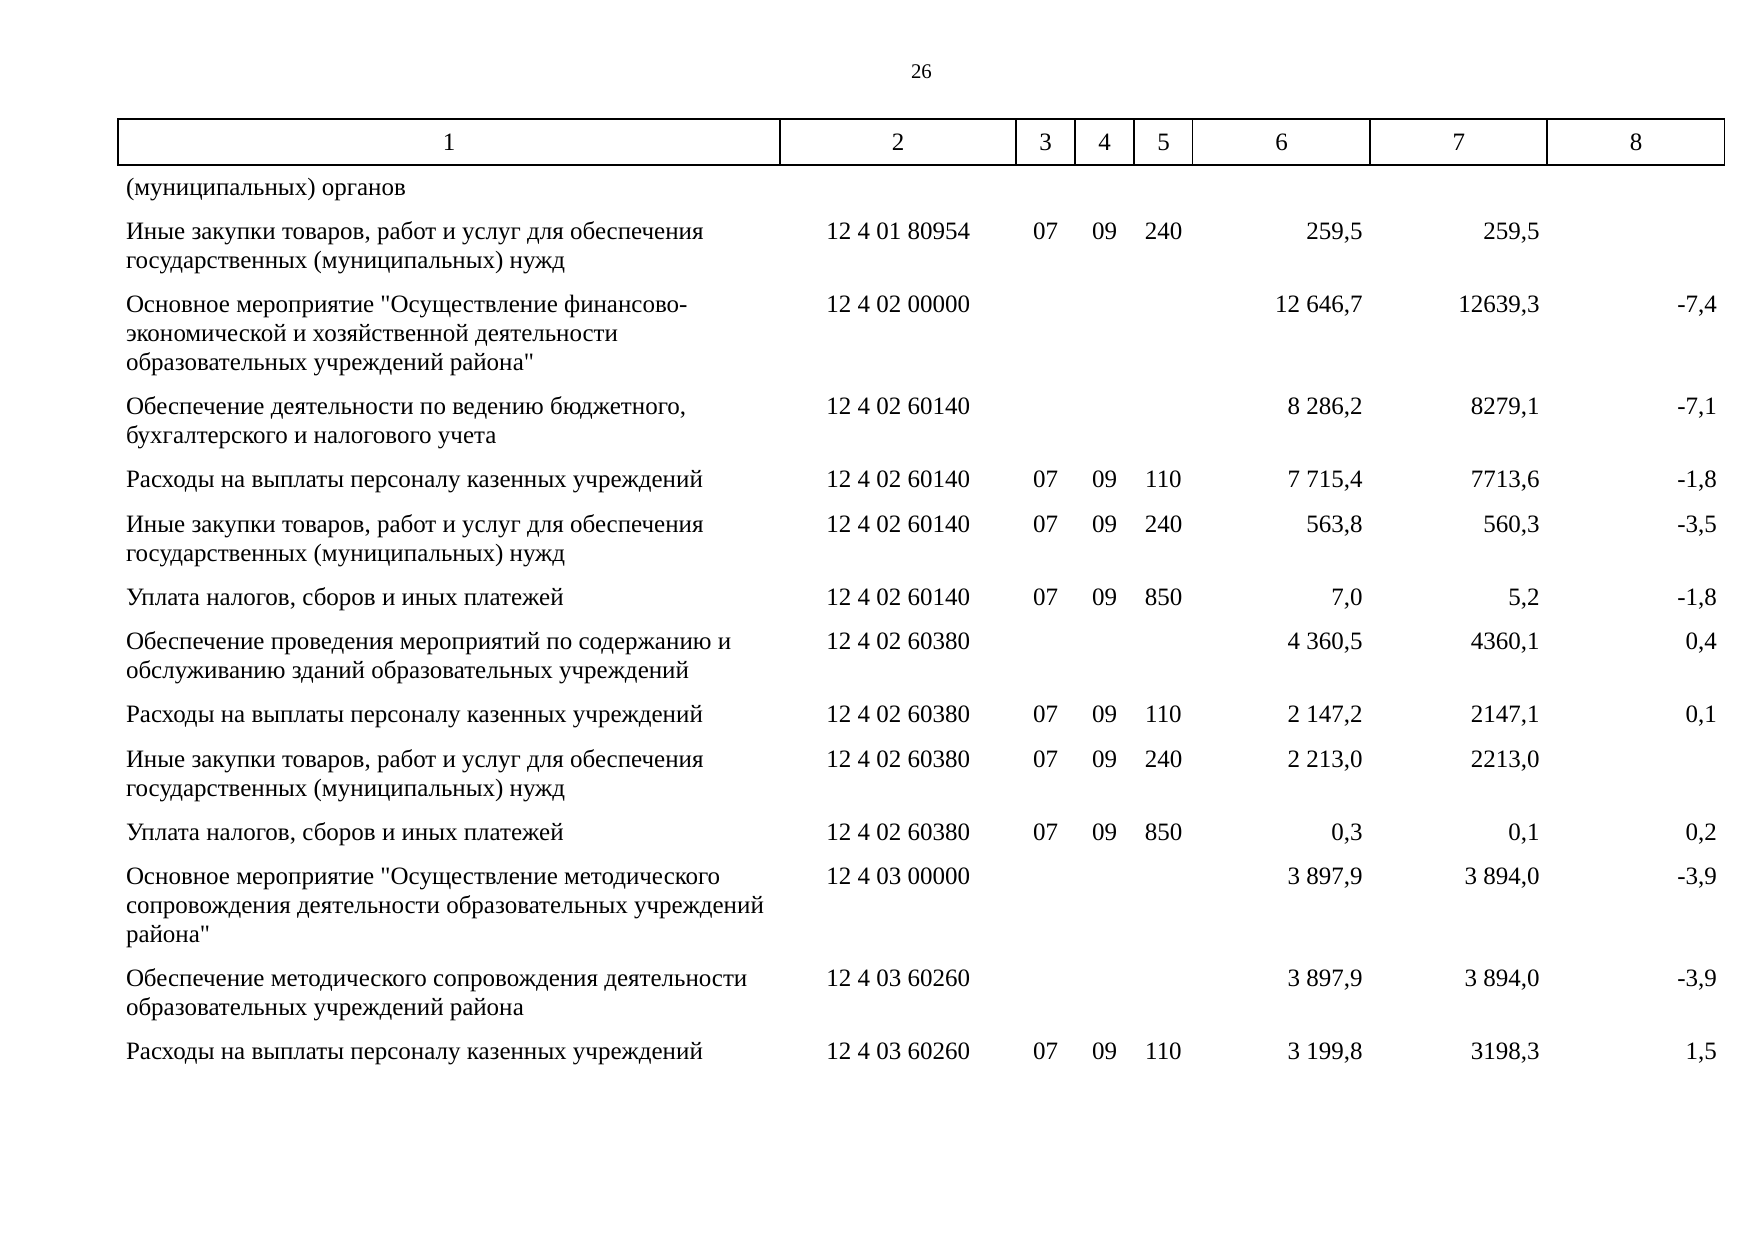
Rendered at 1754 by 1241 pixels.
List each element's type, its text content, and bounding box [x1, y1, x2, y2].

table_cell 259,5 [1370, 209, 1547, 282]
table_cell 563,8 [1193, 501, 1370, 574]
table_cell 3 894,0 [1370, 854, 1547, 955]
table_cell 09 [1075, 457, 1134, 501]
table_cell 12 646,7 [1193, 282, 1370, 383]
table_cell 1,5 [1547, 1029, 1724, 1073]
table_header [119, 120, 779, 164]
table_cell 07 [1016, 209, 1075, 282]
table_cell 0,3 [1193, 809, 1370, 853]
table_cell Иные закупки товаров, работ и услуг для обеспечения государственных (муниципальных) нужд [118, 209, 780, 282]
table_cell Иные закупки товаров, работ и услуг для обеспечения государственных (муниципальных) нужд [118, 501, 780, 574]
table_cell 12 4 03 00000 [780, 854, 1016, 955]
table_cell 07 [1016, 574, 1075, 618]
table_cell 259,5 [1193, 209, 1370, 282]
table_cell 560,3 [1370, 501, 1547, 574]
table_cell [1016, 854, 1075, 955]
table_cell [1547, 166, 1724, 208]
table_header 6 [1201, 128, 1362, 156]
table_cell [1547, 736, 1724, 809]
table_cell 12 4 02 60140 [780, 501, 1016, 574]
table_cell -1,8 [1547, 574, 1724, 618]
table_cell [1134, 282, 1193, 383]
table_header [1371, 120, 1546, 164]
table_cell Расходы на выплаты персоналу казенных учреждений [118, 457, 780, 501]
table_cell [1370, 166, 1547, 208]
table_cell -7,4 [1547, 282, 1724, 383]
table_cell -3,5 [1547, 501, 1724, 574]
table_cell 09 [1075, 809, 1134, 853]
table_cell 12 4 02 60380 [780, 692, 1016, 736]
table_cell 3 894,0 [1370, 955, 1547, 1028]
table_cell 12 4 02 60380 [780, 619, 1016, 692]
table_cell 2147,1 [1370, 692, 1547, 736]
table_cell 240 [1134, 209, 1193, 282]
table_cell 07 [1016, 1029, 1075, 1073]
table_cell 12 4 02 60140 [780, 574, 1016, 618]
table_cell -3,9 [1547, 854, 1724, 955]
table_cell -1,8 [1547, 457, 1724, 501]
table_cell Расходы на выплаты персоналу казенных учреждений [118, 1029, 780, 1073]
table_cell [1193, 166, 1370, 208]
table_cell 12 4 02 00000 [780, 282, 1016, 383]
table_header 4 [1083, 128, 1126, 156]
table_cell [1134, 166, 1193, 208]
table_cell 240 [1134, 736, 1193, 809]
table_cell 4360,1 [1370, 619, 1547, 692]
table_cell 12 4 02 60380 [780, 736, 1016, 809]
table_header [1548, 120, 1724, 164]
table_header 2 [788, 128, 1008, 156]
table_cell 12 4 01 80954 [780, 209, 1016, 282]
table_cell 3 897,9 [1193, 955, 1370, 1028]
table_cell [1134, 619, 1193, 692]
table_cell Основное мероприятие "Осуществление финансово-экономической и хозяйственной деятельности образовательных учреждений района" [118, 282, 780, 383]
table_cell 07 [1016, 692, 1075, 736]
table_cell 0,2 [1547, 809, 1724, 853]
table_cell 3198,3 [1370, 1029, 1547, 1073]
table_cell 12 4 02 60140 [780, 384, 1016, 457]
table_cell 09 [1075, 1029, 1134, 1073]
table_cell 7 715,4 [1193, 457, 1370, 501]
table_cell 09 [1075, 574, 1134, 618]
table_cell [1134, 384, 1193, 457]
table_header [781, 120, 1015, 164]
table_cell 8279,1 [1370, 384, 1547, 457]
table_cell 09 [1075, 692, 1134, 736]
table_cell 0,1 [1547, 692, 1724, 736]
table_cell Иные закупки товаров, работ и услуг для обеспечения государственных (муниципальных) нужд [118, 736, 780, 809]
table_header [1076, 120, 1133, 164]
table_cell 12 4 02 60380 [780, 809, 1016, 853]
table_header [1193, 120, 1369, 164]
table_header 1 [126, 128, 772, 156]
table_cell (муниципальных) органов [118, 166, 780, 208]
table_cell Обеспечение проведения мероприятий по содержанию и обслуживанию зданий образовательных учреждений [118, 619, 780, 692]
table_cell 09 [1075, 501, 1134, 574]
table_header [1017, 120, 1074, 164]
table_cell Обеспечение деятельности по ведению бюджетного, бухгалтерского и налогового учета [118, 384, 780, 457]
table_cell [1075, 282, 1134, 383]
table_cell 850 [1134, 809, 1193, 853]
table_cell [1547, 209, 1724, 282]
table_cell 4 360,5 [1193, 619, 1370, 692]
table_cell 5,2 [1370, 574, 1547, 618]
table_cell [1075, 955, 1134, 1028]
table_cell 12 4 03 60260 [780, 1029, 1016, 1073]
table_cell [1016, 282, 1075, 383]
table_cell Уплата налогов, сборов и иных платежей [118, 809, 780, 853]
table_cell 7713,6 [1370, 457, 1547, 501]
table_cell 3 199,8 [1193, 1029, 1370, 1073]
table_cell 850 [1134, 574, 1193, 618]
table_cell [1075, 619, 1134, 692]
table_cell 07 [1016, 457, 1075, 501]
table_cell 3 897,9 [1193, 854, 1370, 955]
table_cell 0,4 [1547, 619, 1724, 692]
table_cell 12 4 03 60260 [780, 955, 1016, 1028]
table_cell 0,1 [1370, 809, 1547, 853]
table_cell 2213,0 [1370, 736, 1547, 809]
table_header 8 [1555, 128, 1716, 156]
table_cell [1016, 619, 1075, 692]
table_cell [1075, 384, 1134, 457]
table_cell [1016, 955, 1075, 1028]
table_cell [780, 166, 1016, 208]
table_cell 12 4 02 60140 [780, 457, 1016, 501]
table_cell Основное мероприятие "Осуществление методического сопровождения деятельности образовательных учреждений района" [118, 854, 780, 955]
table_cell 2 147,2 [1193, 692, 1370, 736]
table_header 3 [1024, 128, 1067, 156]
table_cell [1134, 955, 1193, 1028]
table_cell [1075, 854, 1134, 955]
table_cell 110 [1134, 692, 1193, 736]
table_cell 240 [1134, 501, 1193, 574]
table_cell [1075, 166, 1134, 208]
table_cell 110 [1134, 1029, 1193, 1073]
table_cell 07 [1016, 809, 1075, 853]
table_cell 12639,3 [1370, 282, 1547, 383]
table_cell Обеспечение методического сопровождения деятельности образовательных учреждений района [118, 955, 780, 1028]
table_cell [1016, 166, 1075, 208]
table_cell 8 286,2 [1193, 384, 1370, 457]
table_cell [1016, 384, 1075, 457]
table_cell Расходы на выплаты персоналу казенных учреждений [118, 692, 780, 736]
table_header 5 [1142, 128, 1185, 156]
table_cell 7,0 [1193, 574, 1370, 618]
table_header [1135, 120, 1192, 164]
table_cell 07 [1016, 736, 1075, 809]
table_cell -3,9 [1547, 955, 1724, 1028]
table_cell Уплата налогов, сборов и иных платежей [118, 574, 780, 618]
table_header 7 [1378, 128, 1539, 156]
table_cell 2 213,0 [1193, 736, 1370, 809]
table_cell -7,1 [1547, 384, 1724, 457]
table_cell [1134, 854, 1193, 955]
table_cell 110 [1134, 457, 1193, 501]
table_cell 07 [1016, 501, 1075, 574]
table_cell 09 [1075, 209, 1134, 282]
table_cell 09 [1075, 736, 1134, 809]
